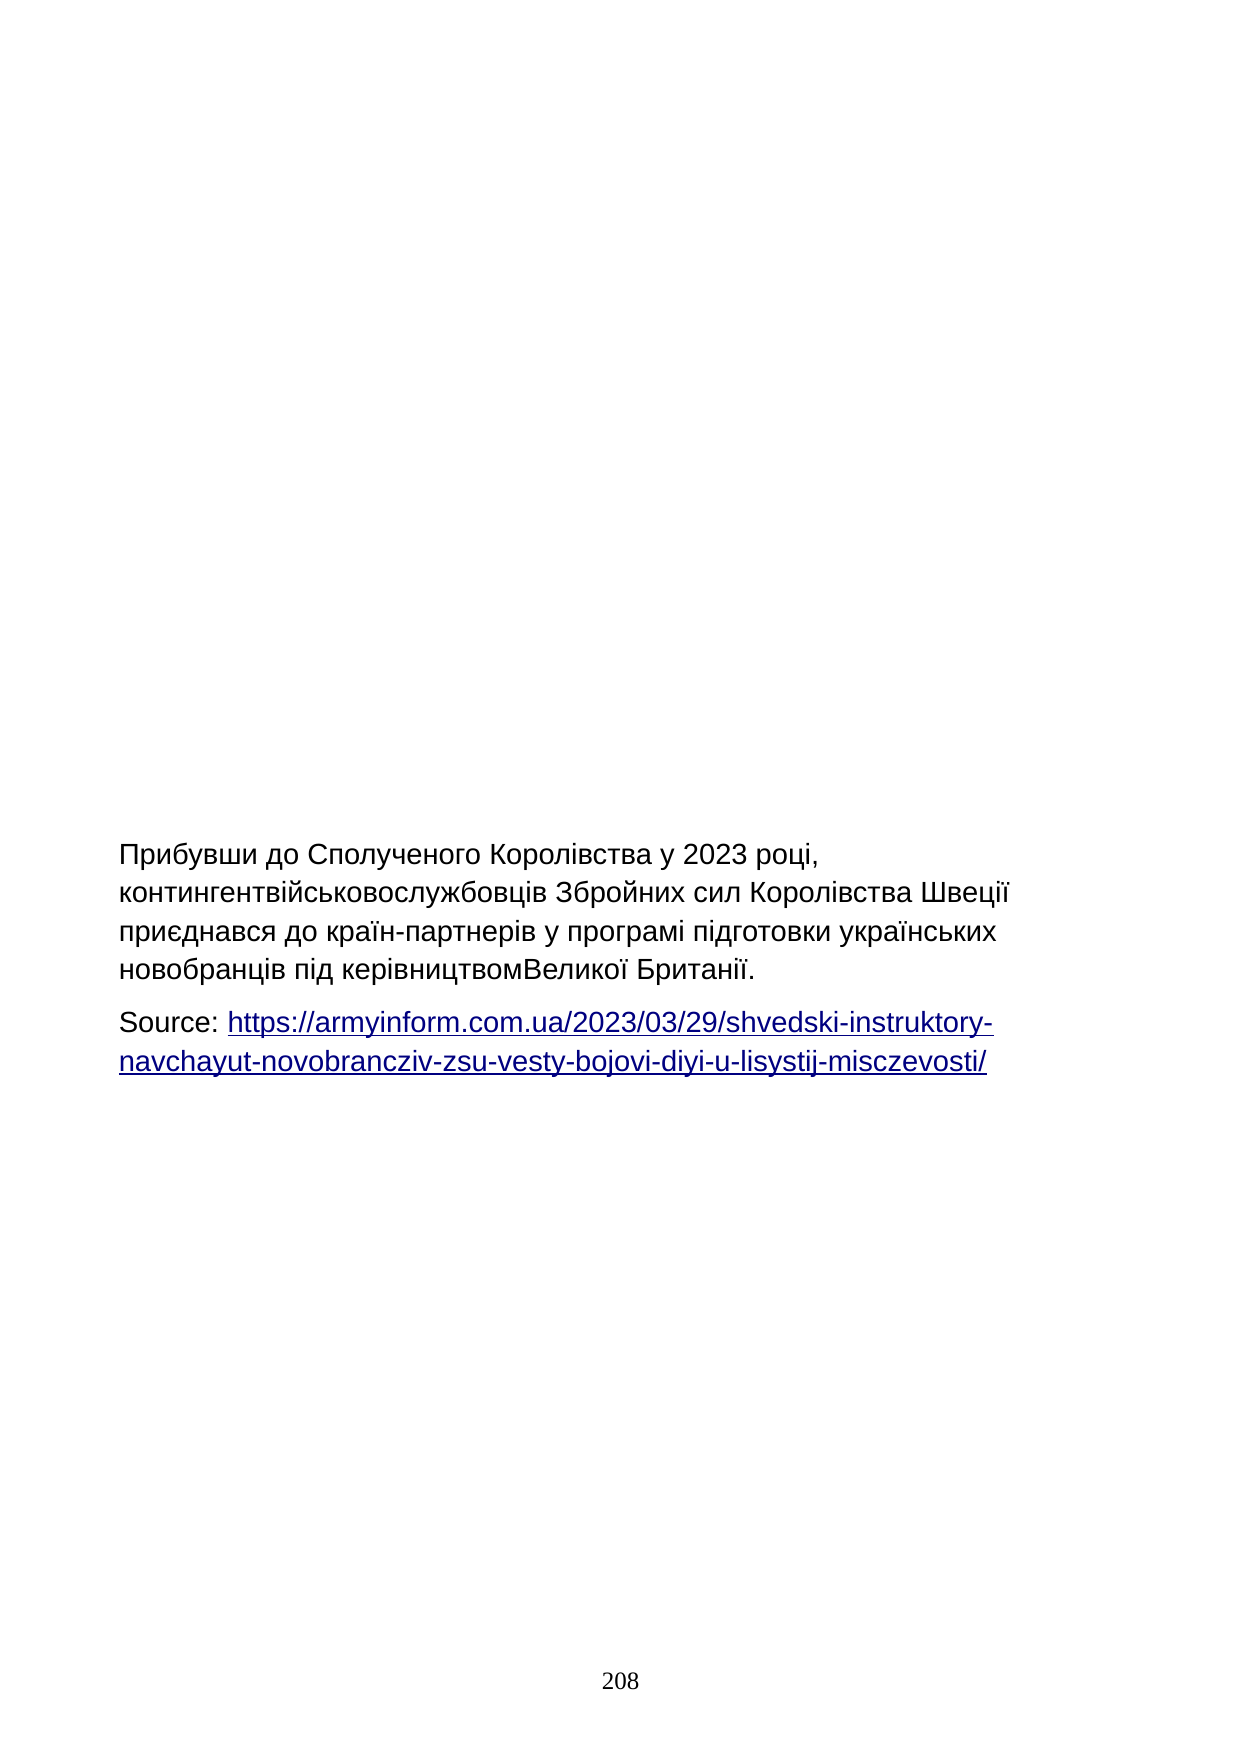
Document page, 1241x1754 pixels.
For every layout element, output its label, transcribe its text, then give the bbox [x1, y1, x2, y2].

text Прибувши до Сполученого Королівства у 2023 році, контингентвійськовослужбовців Збройних сил Королівства Швеції приєднався до країн-партнерів у програмі підготовки українських новобранців під керівництвомВеликої Британії. [118, 837, 1122, 986]
text Source: https://armyinform.com.ua/2023/03/29/shvedski-instruktory-navchayut-novobrancziv-zsu-vesty-bojovi-diyi-u-lisystij-misczevosti/ [118, 1005, 1122, 1077]
